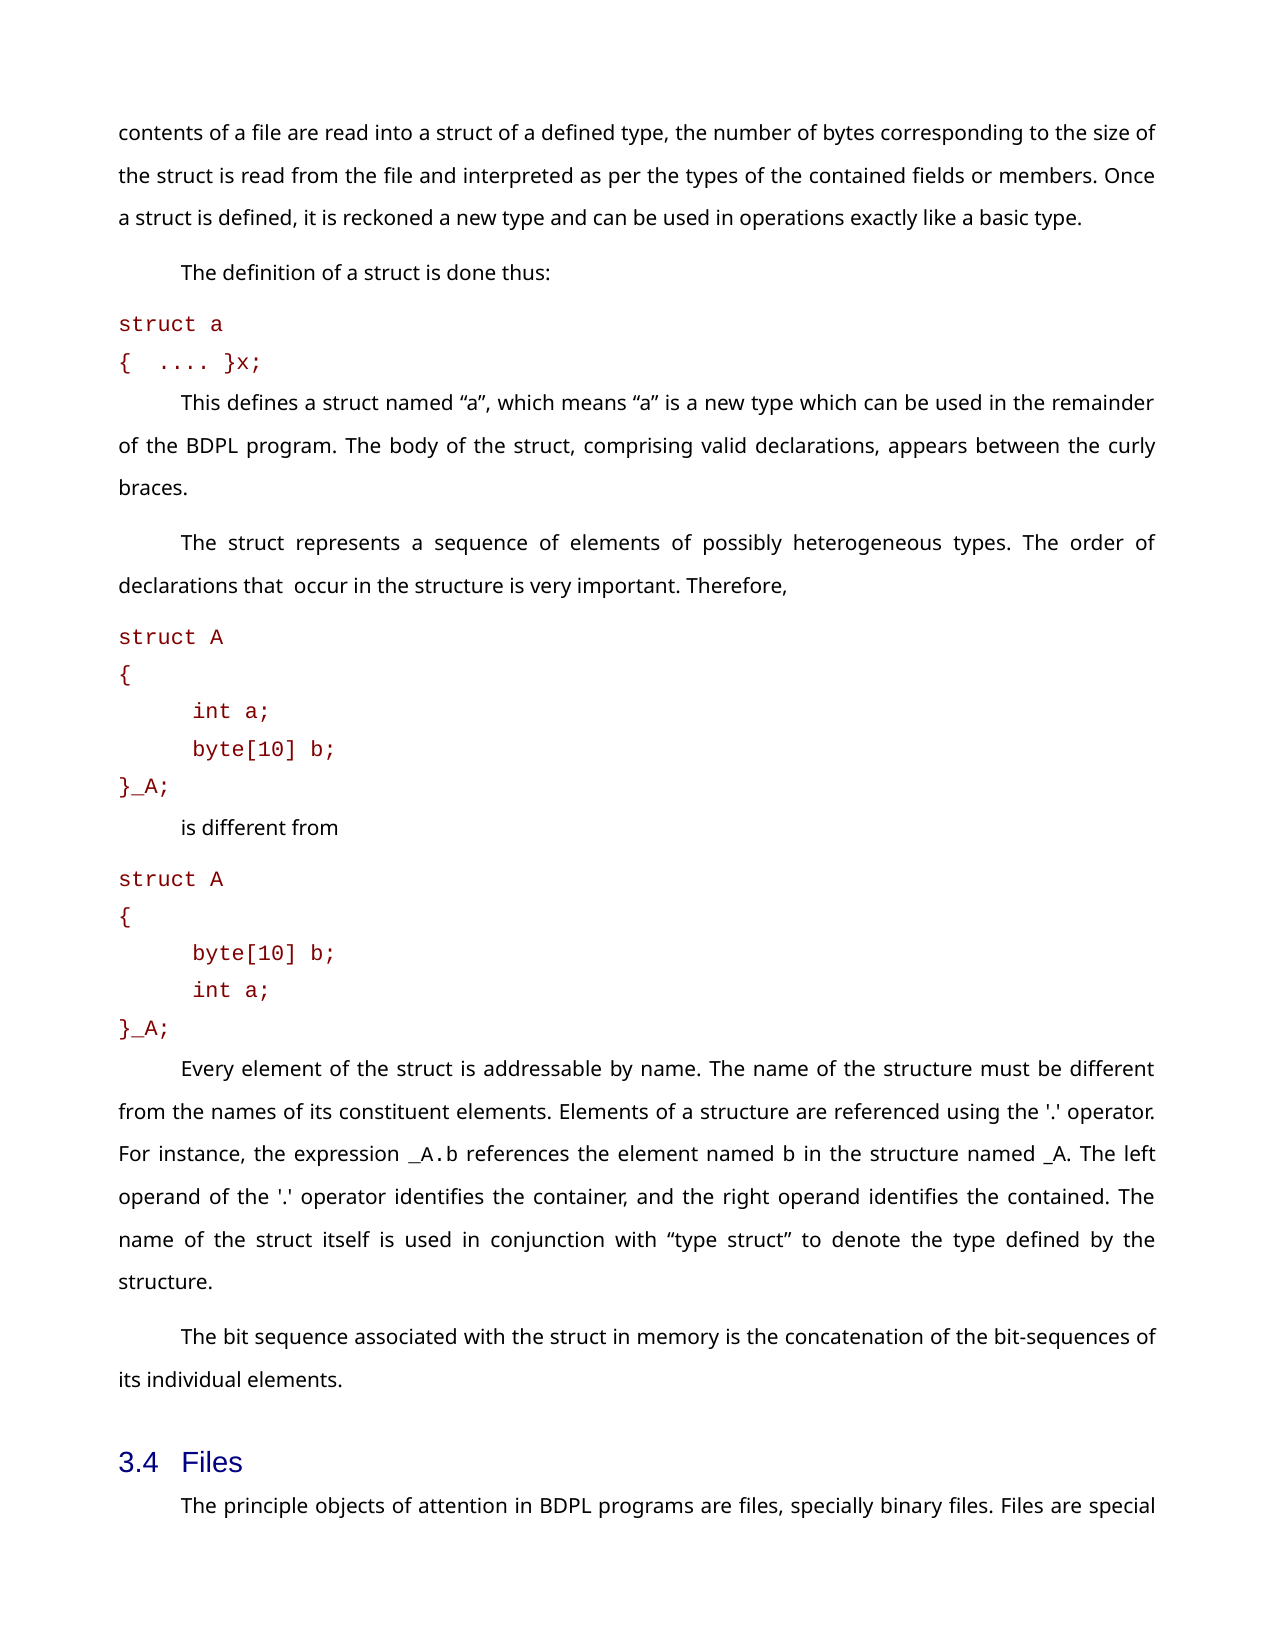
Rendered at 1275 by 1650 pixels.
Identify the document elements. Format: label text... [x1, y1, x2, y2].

text The struct represents a sequence of elements of possibly heterogeneous types. The order of declarations that occur in the structure is very important. Therefore, [118, 528, 1157, 599]
text struct a [118, 313, 1157, 338]
text The principle objects of attention in BDPL programs are files, specially binary files. Files are special [118, 1491, 1157, 1519]
text The bit sequence associated with the struct in memory is the concatenation of the bit-sequences of its individual elements. [118, 1322, 1157, 1393]
text struct A [118, 868, 1157, 892]
text is different from [118, 813, 1157, 841]
text contents of a file are read into a struct of a defined type, the number of bytes corresponding to the size of the struct is read from the file and interpreted as per the types of the contained fields or members. Once a struct is defined, it is reckoned a new type and can be used in operations exactly like a basic type. [118, 118, 1157, 232]
text Every element of the struct is addressable by name. The name of the structure must be different from the names of its constituent elements. Elements of a structure are referenced using the '.' operator. For instance, the expression _A.b references the element named b in the structure named _A. The left operand of the '.' operator identifies the container, and the right operand identifies the contained. The name of the struct itself is used in conjunction with “type struct” to denote the type defined by the structure. [118, 1054, 1157, 1296]
text The definition of a struct is done thus: [118, 258, 1157, 287]
text { [118, 663, 1157, 688]
text int a; [118, 979, 1157, 1004]
text int a; [118, 701, 1157, 726]
subtitle Files [118, 1445, 1157, 1479]
text This defines a struct named “a”, which means “a” is a new type which can be used in the remainder of the BDPL program. The body of the struct, comprising valid declarations, appears between the curly braces. [118, 388, 1157, 502]
text }_A; [118, 775, 1157, 800]
text { [118, 905, 1157, 930]
text byte[10] b; [118, 738, 1157, 763]
text { .... }x; [118, 351, 1157, 376]
text }_A; [118, 1017, 1157, 1042]
text byte[10] b; [118, 942, 1157, 967]
text struct A [118, 626, 1157, 651]
